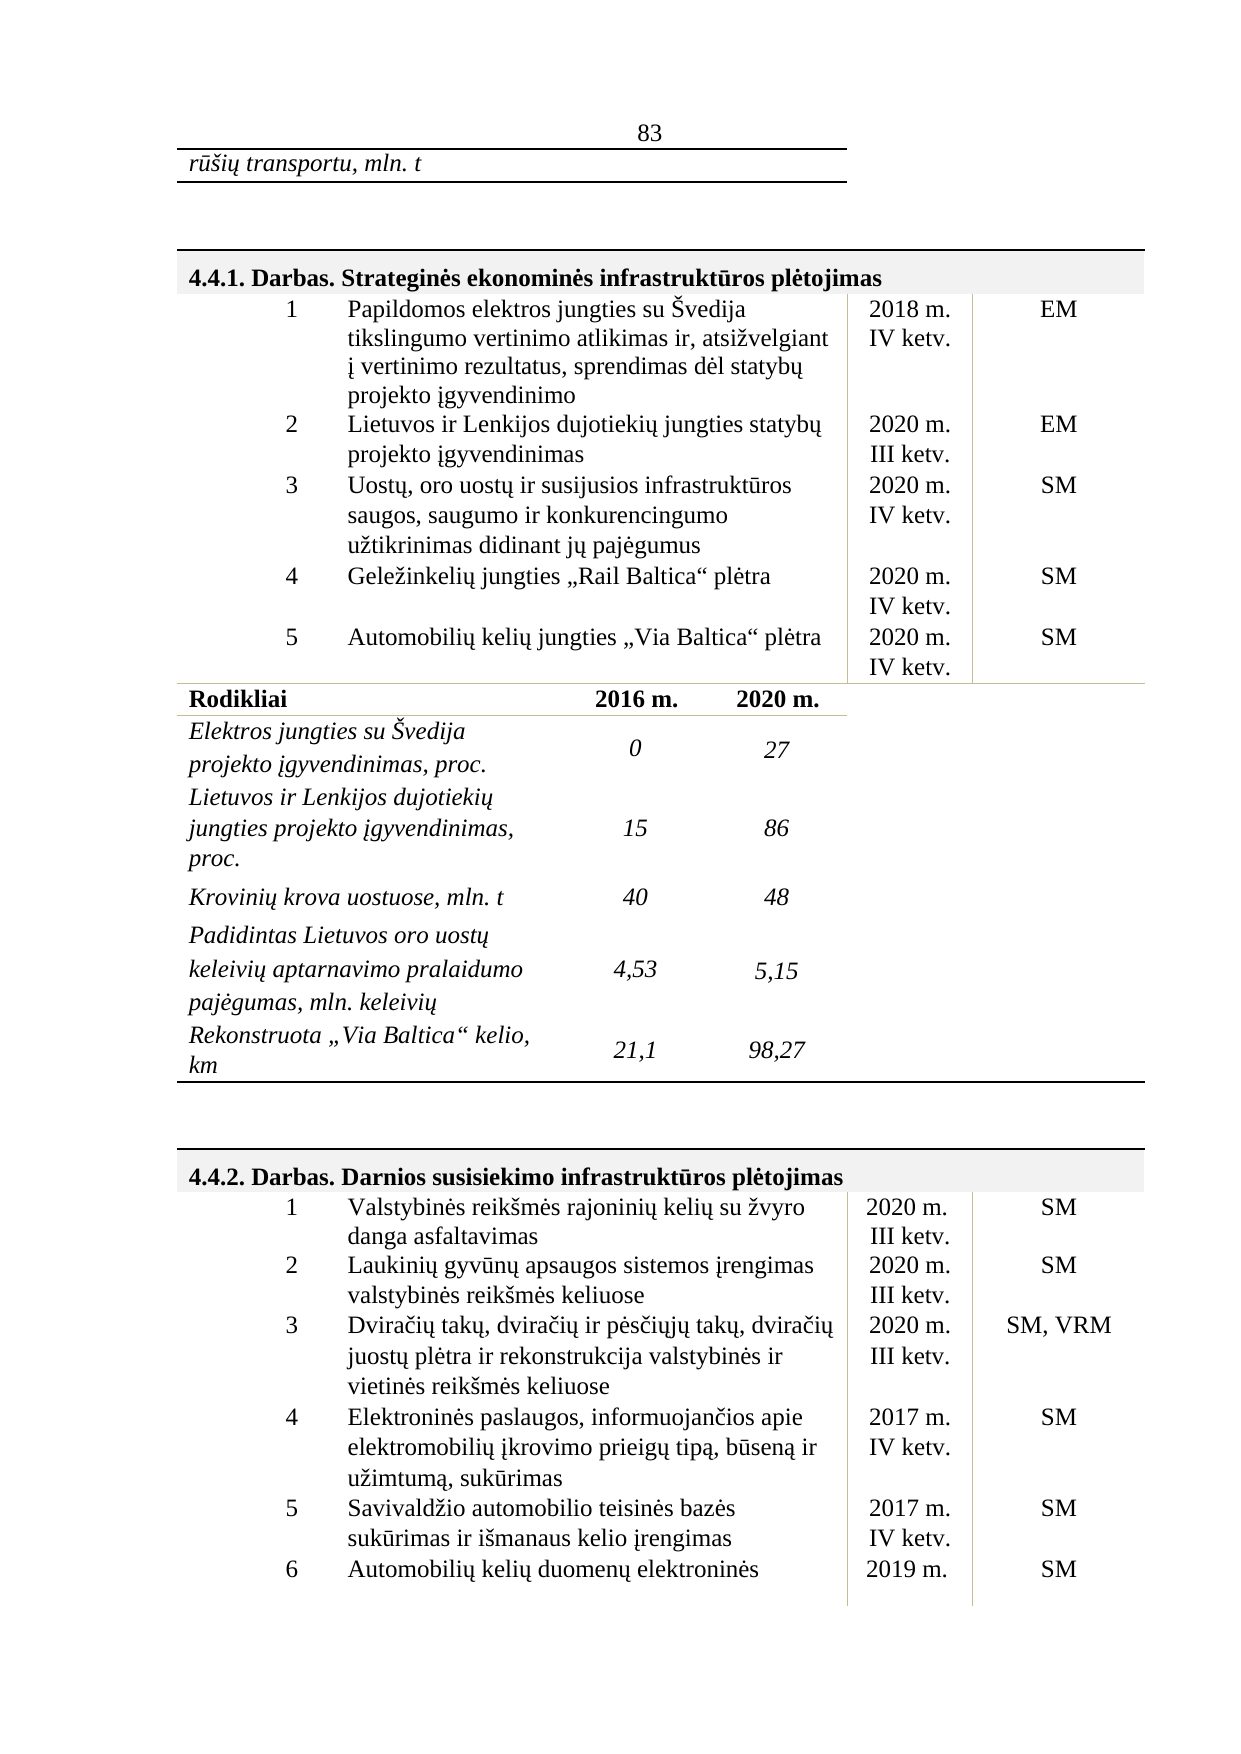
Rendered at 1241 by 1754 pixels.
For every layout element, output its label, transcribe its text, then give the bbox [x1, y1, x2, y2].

table_cell 2020 m. III ketv. [848, 1311, 972, 1402]
table_cell 98,27 [708, 1020, 847, 1081]
table_cell [973, 874, 1144, 921]
table_cell 1 [247, 1192, 336, 1250]
table_cell [565, 183, 708, 215]
table_cell [177, 215, 247, 249]
table_cell [177, 1493, 247, 1554]
table_cell [565, 1083, 708, 1113]
table_cell [708, 183, 847, 215]
table_cell Rodikliai [177, 684, 336, 715]
table_cell [177, 1554, 247, 1606]
table_cell Elektros jungties su Švedija projekto įgyvendinimas, proc. [177, 716, 564, 782]
table_cell [847, 1020, 973, 1081]
table_cell Dviračių takų, dviračių ir pėsčiųjų takų, dviračių juostų plėtra ir rekonstrukcija valstybinės ir vietinės reikšmės keliuose [336, 1311, 847, 1402]
table_cell [336, 215, 527, 249]
table_cell SM [973, 1192, 1144, 1250]
table_cell [177, 561, 247, 622]
table_cell Papildomos elektros jungties su Švedija tikslingumo vertinimo atlikimas ir, atsižvelgiant į vertinimo rezultatus, sprendimas dėl statybų projekto įgyvendinimo [336, 294, 847, 409]
table_cell [973, 1113, 1144, 1148]
table_cell [847, 1113, 973, 1148]
table_cell [708, 1083, 847, 1113]
table_cell Laukinių gyvūnų apsaugos sistemos įrengimas valstybinės reikšmės keliuose [336, 1250, 847, 1311]
table_cell [527, 183, 564, 215]
table_cell Savivaldžio automobilio teisinės bazės sukūrimas ir išmanaus kelio įrengimas [336, 1493, 847, 1554]
table_cell Lietuvos ir Lenkijos dujotiekių jungties statybų projekto įgyvendinimas [336, 409, 847, 470]
table_cell [177, 1192, 247, 1250]
table_cell [565, 215, 708, 249]
table_cell SM, VRM [973, 1311, 1144, 1402]
table_cell SM [973, 1493, 1144, 1554]
table_cell Krovinių krova uostuose, mln. t [177, 874, 564, 921]
table_cell [847, 181, 973, 215]
table_cell SM [973, 1250, 1144, 1311]
table_cell Padidintas Lietuvos oro uostų keleivių aptarnavimo pralaidumo pajėgumas, mln. keleivių [177, 921, 564, 1020]
table_cell [177, 183, 247, 215]
table_cell 2 [247, 1250, 336, 1311]
table_cell 2020 m. III ketv. [848, 409, 972, 470]
table_cell SM [973, 1554, 1144, 1606]
table_cell [708, 150, 847, 181]
table_cell SM [973, 561, 1144, 622]
table_cell [847, 684, 973, 715]
table_cell [247, 1113, 336, 1148]
table_cell EM [973, 409, 1144, 470]
table_cell [177, 622, 247, 683]
table_cell Uostų, oro uostų ir susijusios infrastruktūros saugos, saugumo ir konkurencingumo užtikrinimas didinant jų pajėgumus [336, 470, 847, 561]
table_cell [973, 1020, 1144, 1081]
table_cell 2020 m. IV ketv. [848, 622, 972, 683]
table_cell [177, 1083, 247, 1113]
table_cell 2019 m. [848, 1554, 972, 1606]
table_cell rūšių transportu, mln. t [177, 150, 564, 181]
table_cell 4.4.1. Darbas. Strateginės ekonominės infrastruktūros plėtojimas [177, 251, 1144, 294]
table_cell [973, 684, 1144, 715]
table_cell 2020 m. III ketv. [848, 1250, 972, 1311]
table_cell Elektroninės paslaugos, informuojančios apie elektromobilių įkrovimo prieigų tipą, būseną ir užimtumą, sukūrimas [336, 1402, 847, 1493]
table_cell Automobilių kelių duomenų elektroninės [336, 1554, 847, 1606]
table_cell 3 [247, 470, 336, 561]
table_cell [847, 921, 973, 1020]
table_cell [527, 1083, 564, 1113]
table_cell 40 [565, 874, 708, 921]
table_cell 0 [565, 716, 708, 782]
table_cell [847, 1083, 973, 1113]
table_cell [973, 215, 1144, 249]
table_cell [973, 921, 1144, 1020]
table_cell [565, 150, 708, 181]
table_cell 86 [708, 783, 847, 874]
table_cell [973, 783, 1144, 874]
table_cell [847, 148, 973, 181]
table_cell 6 [247, 1554, 336, 1606]
table_cell 2020 m. IV ketv. [848, 470, 972, 561]
table_cell [973, 181, 1144, 215]
table_cell Valstybinės reikšmės rajoninių kelių su žvyro danga asfaltavimas [336, 1192, 847, 1250]
table_cell SM [973, 622, 1144, 683]
table_cell 2 [247, 409, 336, 470]
table_cell [527, 684, 564, 715]
table_cell [336, 183, 527, 215]
table_cell [177, 1250, 247, 1311]
table_cell 48 [708, 874, 847, 921]
table_cell [336, 1113, 527, 1148]
table_cell EM [973, 294, 1144, 409]
table_cell [177, 1402, 247, 1493]
table_cell [847, 783, 973, 874]
table_cell 1 [247, 294, 336, 409]
table_cell SM [973, 470, 1144, 561]
table_cell 4 [247, 1402, 336, 1493]
table_cell 2018 m. IV ketv. [848, 294, 972, 409]
table_cell Lietuvos ir Lenkijos dujotiekių jungties projekto įgyvendinimas, proc. [177, 783, 564, 874]
table_cell [973, 148, 1144, 181]
table_cell [847, 715, 973, 782]
table_cell [177, 470, 247, 561]
table_cell [565, 1113, 708, 1148]
table_cell [247, 215, 336, 249]
table_cell 4,53 [565, 921, 708, 1020]
table_cell [177, 1311, 247, 1402]
table_cell 2016 m. [565, 684, 708, 715]
table_cell 4.4.2. Darbas. Darnios susisiekimo infrastruktūros plėtojimas [177, 1150, 1144, 1192]
table_cell [527, 215, 564, 249]
table_cell Rekonstruota „Via Baltica“ kelio, km [177, 1020, 564, 1081]
table_cell 2020 m. III ketv. [848, 1192, 972, 1250]
table_cell SM [973, 1402, 1144, 1493]
table_cell 27 [708, 716, 847, 782]
table_cell Geležinkelių jungties „Rail Baltica“ plėtra [336, 561, 847, 622]
table_cell [973, 1083, 1144, 1113]
table_cell 2017 m. IV ketv. [848, 1493, 972, 1554]
table_cell 2020 m. [708, 684, 847, 715]
table_cell Automobilių kelių jungties „Via Baltica“ plėtra [336, 622, 847, 683]
table_cell [336, 684, 527, 715]
table_cell [973, 715, 1144, 782]
table_cell [177, 409, 247, 470]
table_cell [527, 1113, 564, 1148]
table_cell 4 [247, 561, 336, 622]
table_cell 5 [247, 1493, 336, 1554]
table_cell 2020 m. IV ketv. [848, 561, 972, 622]
table_cell [847, 215, 973, 249]
table_cell [708, 1113, 847, 1148]
table_cell [708, 215, 847, 249]
table_cell [847, 874, 973, 921]
table_cell 3 [247, 1311, 336, 1402]
table_cell 5,15 [708, 921, 847, 1020]
table_cell [177, 294, 247, 409]
table_cell [336, 1083, 527, 1113]
table_cell [247, 183, 336, 215]
table_cell 2017 m. IV ketv. [848, 1402, 972, 1493]
table_cell 15 [565, 783, 708, 874]
table_cell [177, 1113, 247, 1148]
table_cell [247, 1083, 336, 1113]
table_cell 21,1 [565, 1020, 708, 1081]
table_cell 5 [247, 622, 336, 683]
